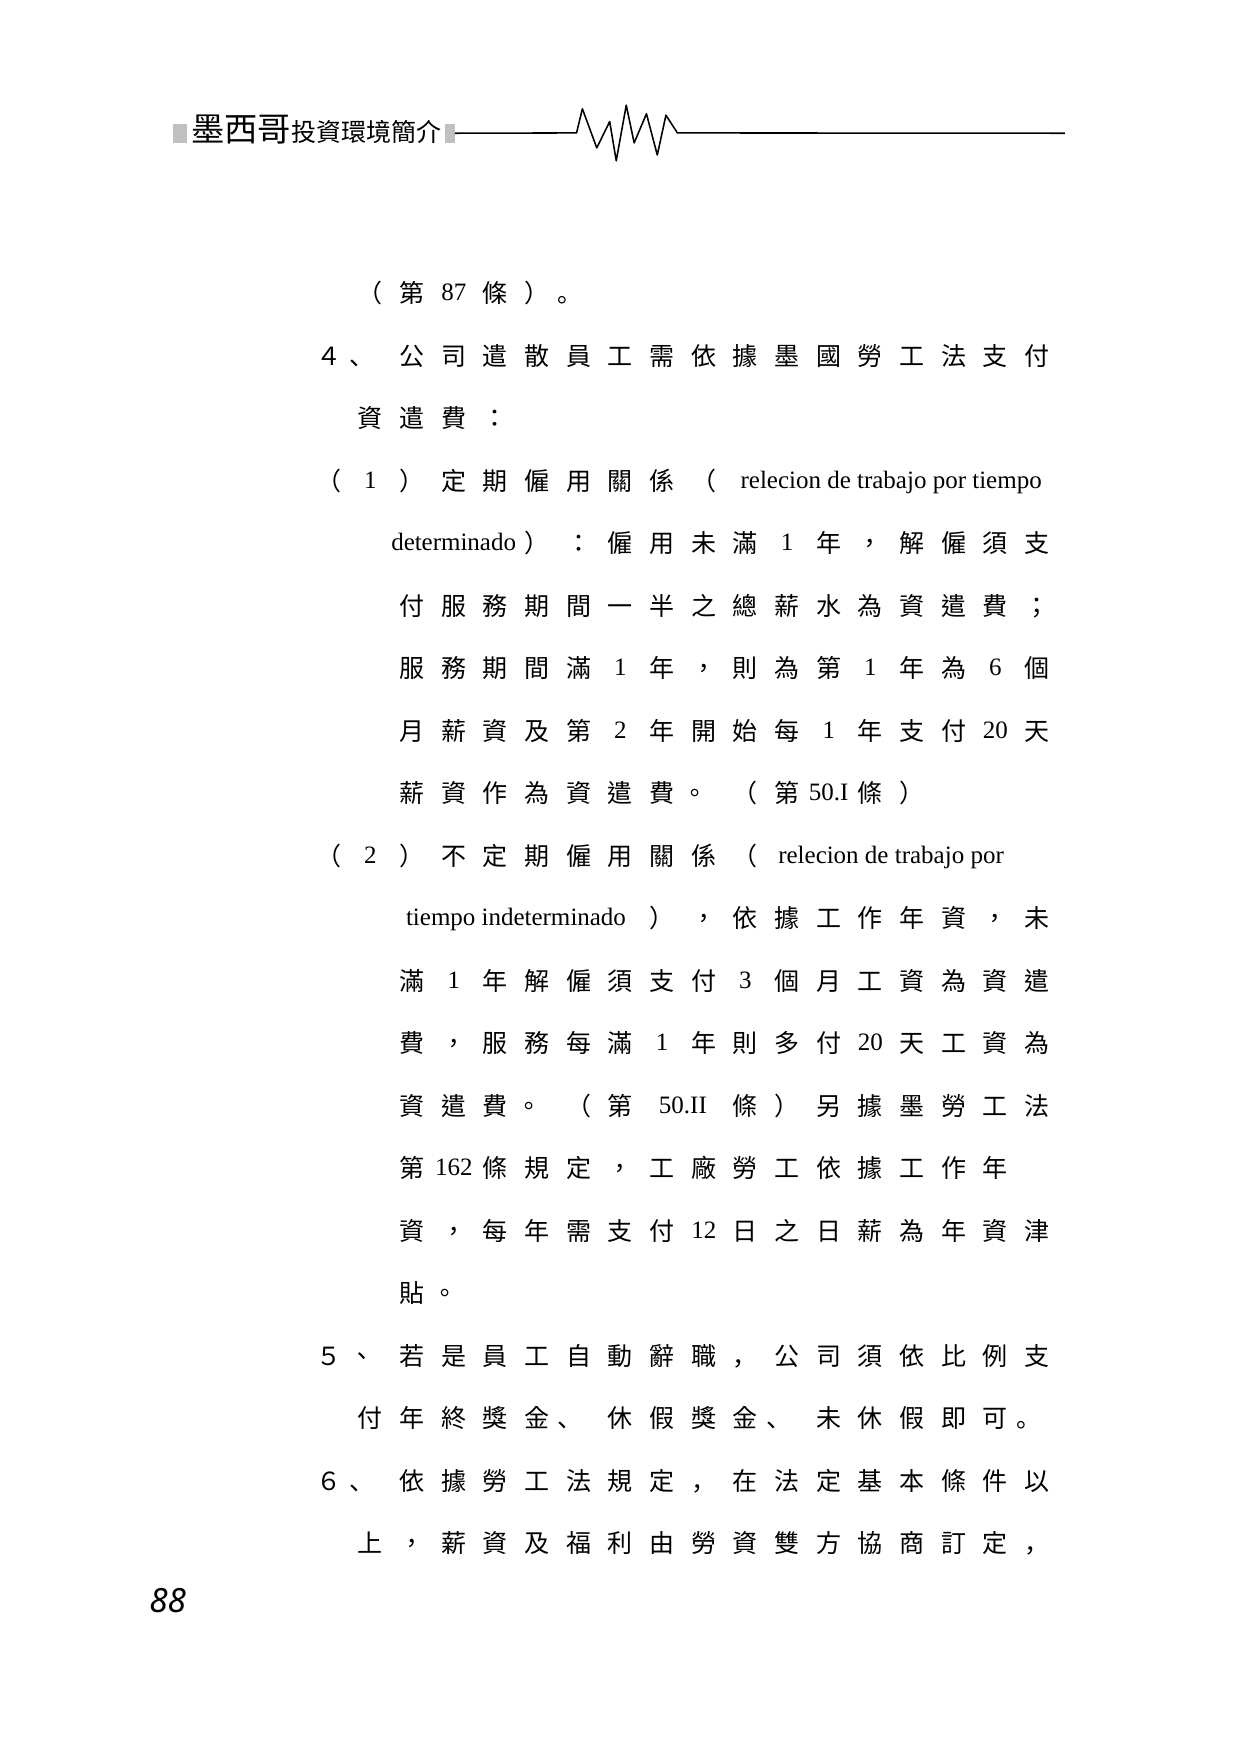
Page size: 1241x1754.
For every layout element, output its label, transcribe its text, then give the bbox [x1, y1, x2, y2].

text （2）不定期僱用關係（relecion de trabajo por tiempo indeterminado），依據工作年資，未滿1年解僱須支付3個月工資為資遣費，服務每滿1年則多付20天工資為資遣費。（第50.II條）另據墨勞工法第162條規定，工廠勞工依據工作年資，每年需支付12日之日薪為年資津貼。 [306, 813, 1058, 1313]
text ４、公司遣散員工需依據墨國勞工法支付資遣費： [281, 313, 1058, 438]
text （第87條）。 [281, 250, 1058, 313]
text ６、依據勞工法規定，在法定基本條件以上，薪資及福利由勞資雙方協商訂定， [281, 1438, 1058, 1563]
text （1）定期僱用關係（relecion de trabajo por tiempo determinado）：僱用未滿1年，解僱須支付服務期間一半之總薪水為資遣費；服務期間滿1年，則為第1年為6個月薪資及第2年開始每1年支付20天薪資作為資遣費。（第50.I條） [306, 438, 1058, 813]
text ５、若是員工自動辭職，公司須依比例支付年終獎金、休假獎金、未休假即可。 [281, 1313, 1058, 1438]
